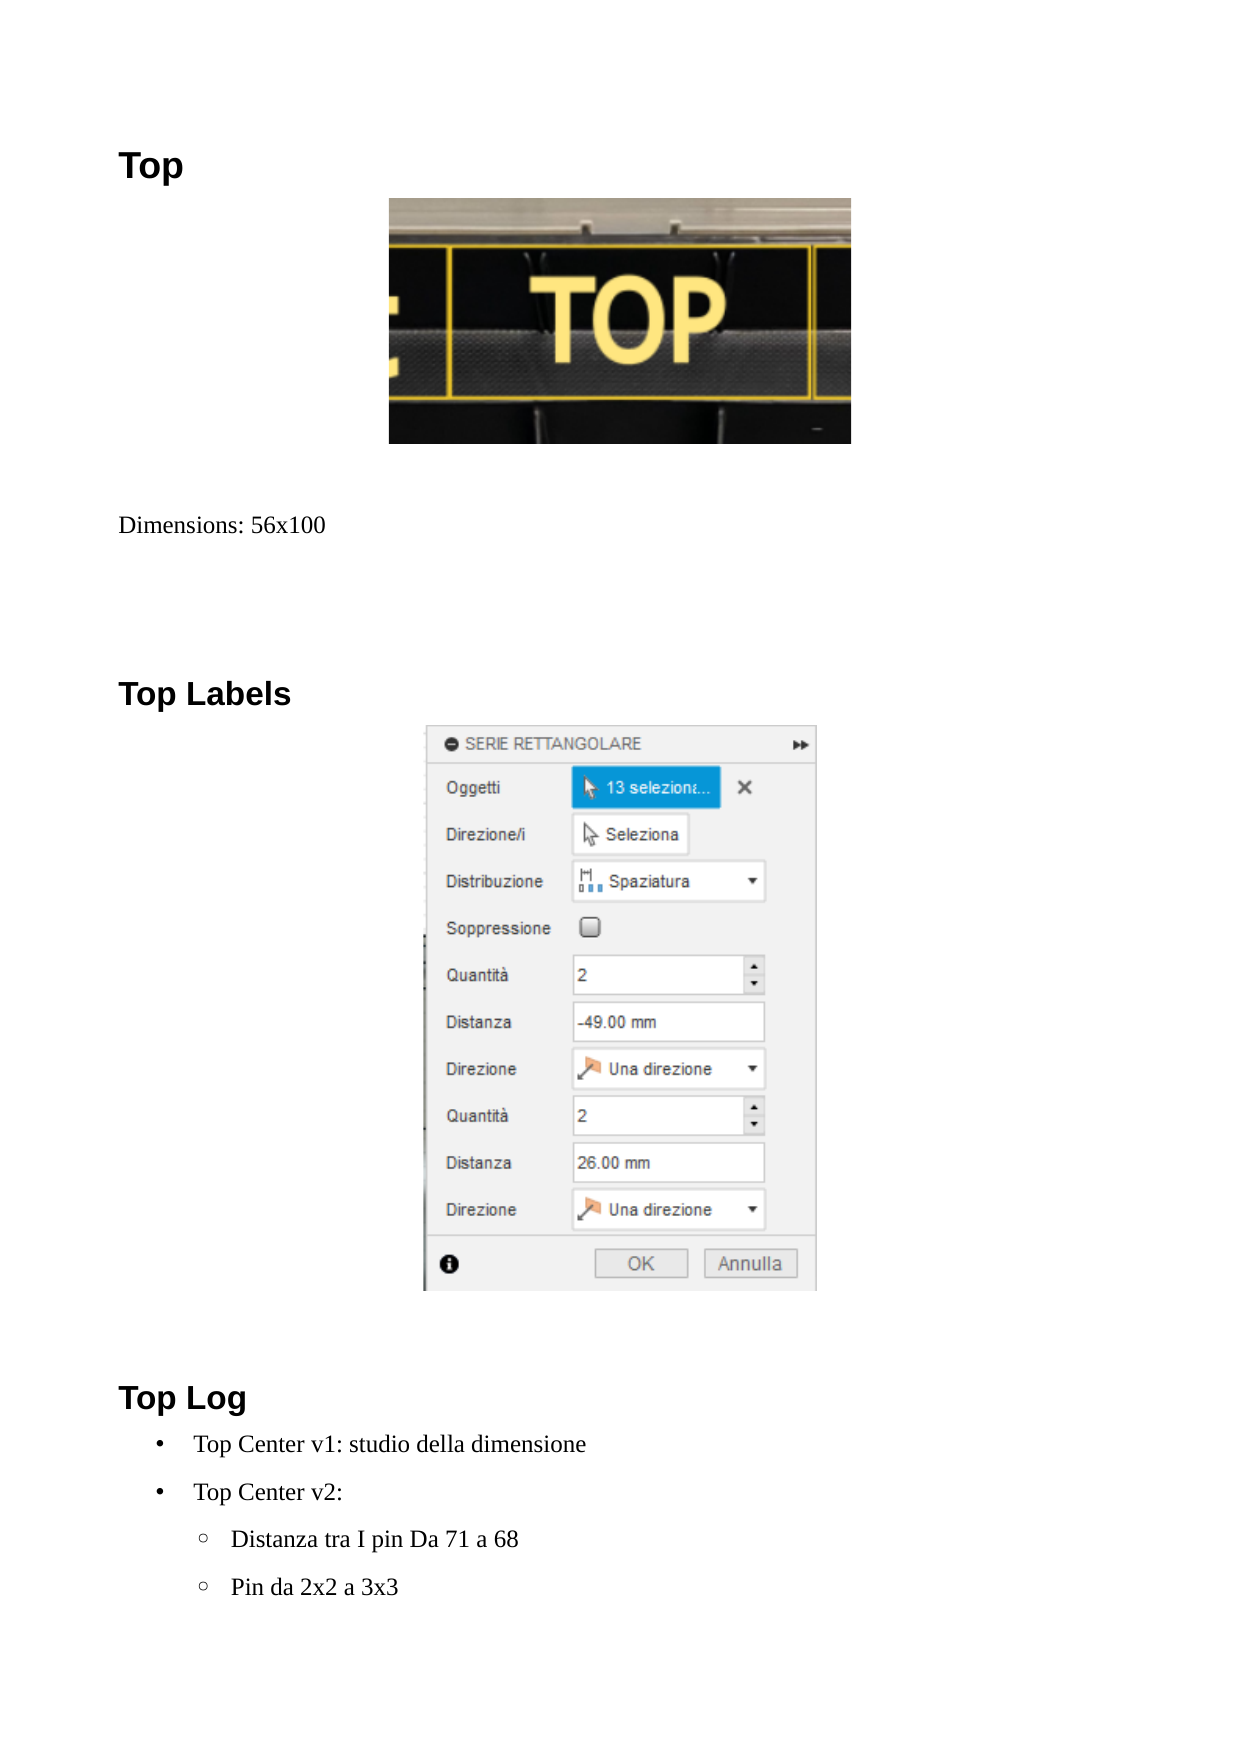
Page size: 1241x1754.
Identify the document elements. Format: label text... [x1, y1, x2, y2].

picture [423, 725, 817, 1291]
subtitle Top Labels [118, 674, 1122, 713]
picture [388, 198, 852, 444]
list Distanza tra I pin Da 71 a 68 [193, 1524, 1122, 1553]
text Dimensions: 56x100 [118, 511, 1122, 539]
list Pin da 2x2 a 3x3 [193, 1572, 1122, 1601]
list Top Center v1: studio della dimensione [156, 1429, 1122, 1458]
subtitle Top [118, 143, 1122, 186]
subtitle Top Log [118, 1378, 1122, 1417]
list Top Center v2: [156, 1477, 1122, 1505]
